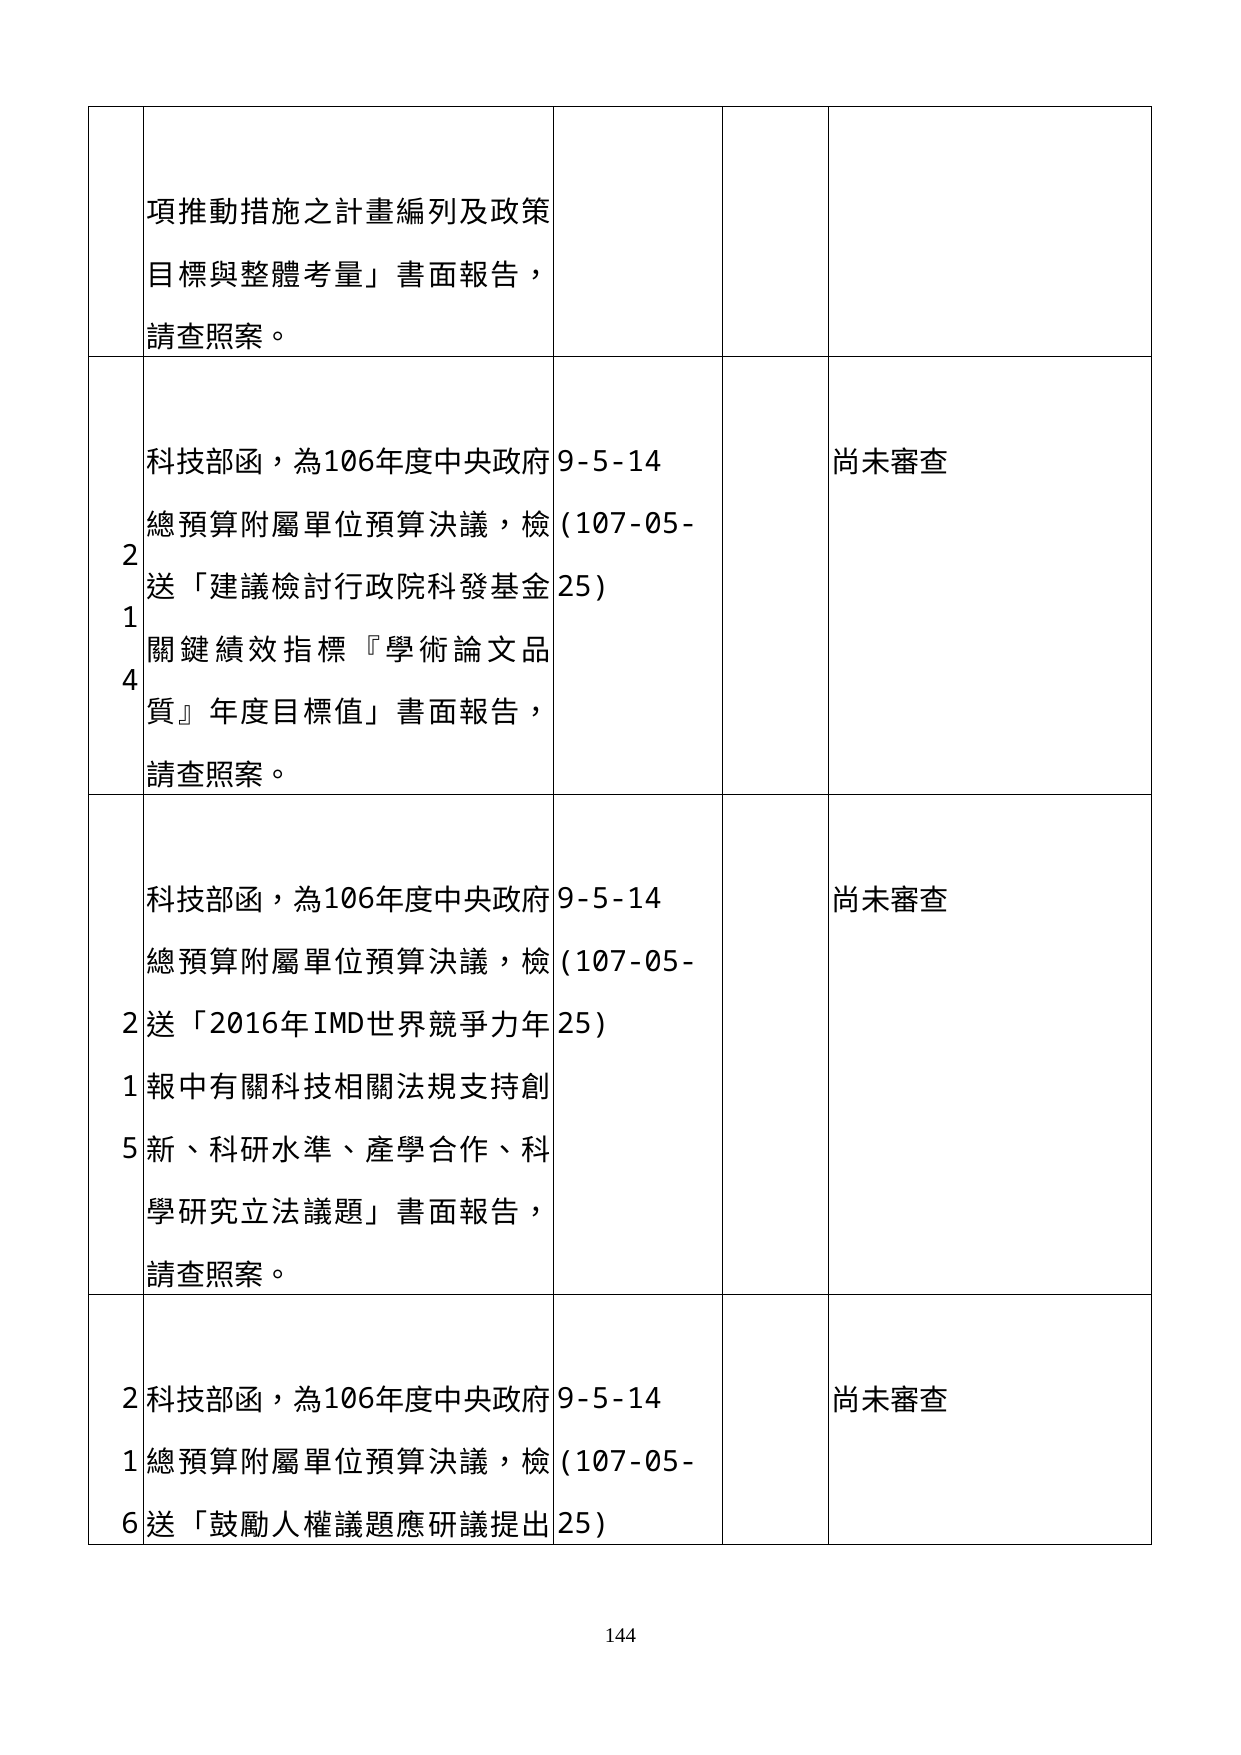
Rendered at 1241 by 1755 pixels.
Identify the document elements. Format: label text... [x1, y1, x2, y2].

table_cell 尚未審查 [829, 795, 1151, 1293]
table_cell [829, 107, 1151, 356]
table_cell 項推動措施之計畫編列及政策目標與整體考量」書面報告，請查照案。 [144, 107, 553, 356]
table_cell 科技部函，為106年度中央政府總預算附屬單位預算決議，檢送「2016年IMD世界競爭力年報中有關科技相關法規支持創新、科研水準、產學合作、科學研究立法議題」書面報告，請查照案。 [144, 795, 553, 1293]
table_cell [723, 107, 828, 356]
table_cell 尚未審查 [829, 357, 1151, 793]
table_cell [723, 357, 828, 793]
table_cell [554, 107, 722, 356]
table_cell [89, 795, 143, 1293]
table_cell 9-5-14 (107-05-25) [554, 357, 722, 793]
table_cell 尚未審查 [829, 1295, 1151, 1543]
table_cell 科技部函，為106年度中央政府總預算附屬單位預算決議，檢送「鼓勵人權議題應研議提出 [144, 1295, 553, 1543]
table_cell [89, 357, 143, 793]
table_cell [89, 107, 143, 356]
table_cell [723, 1295, 828, 1543]
table_cell 9-5-14 (107-05-25) [554, 795, 722, 1293]
table_cell 9-5-14 (107-05-25) [554, 1295, 722, 1543]
table_cell [89, 1295, 143, 1543]
table_cell [723, 795, 828, 1293]
table_cell 科技部函，為106年度中央政府總預算附屬單位預算決議，檢送「建議檢討行政院科發基金關鍵績效指標『學術論文品質』年度目標值」書面報告，請查照案。 [144, 357, 553, 793]
